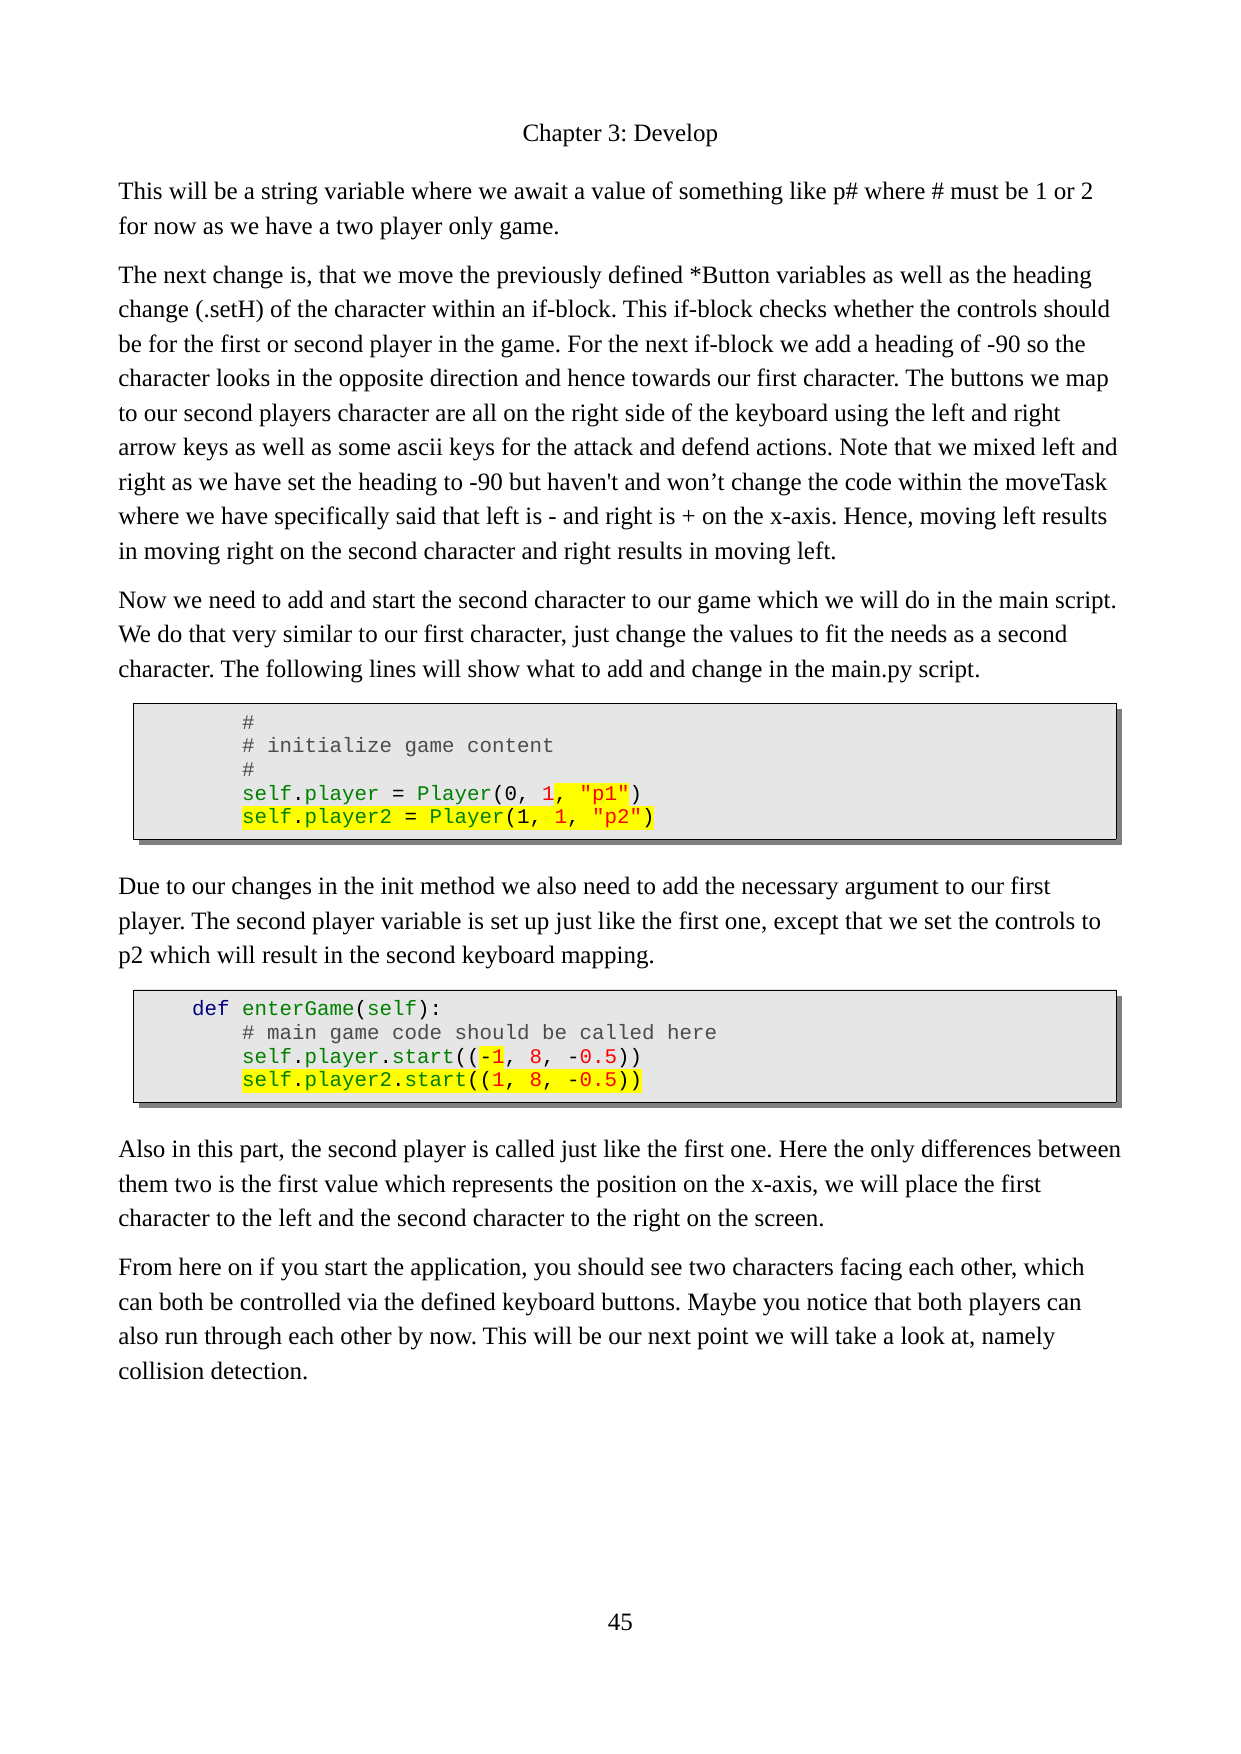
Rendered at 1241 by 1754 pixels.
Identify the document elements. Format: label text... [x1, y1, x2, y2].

text self.player = Player(0, 1, "p1") [134, 774, 1116, 797]
text self.player.start((-1, 8, -0.5)) [134, 1037, 1116, 1060]
text self.player2.start((1, 8, -0.5)) [134, 1060, 1116, 1102]
text # [134, 750, 1116, 774]
text def enterGame(self): [134, 991, 1116, 1013]
text # [134, 704, 1116, 726]
text Now we need to add and start the second character to our game which we will do in the main script. We do that very similar to our first character, just change the values to fit the needs as a second character. The following lines will show what to add and change in the main.py script. [118, 585, 1122, 682]
text This will be a string variable where we await a value of something like p# where # must be 1 or 2 for now as we have a two player only game. [118, 176, 1122, 239]
text self.player2 = Player(1, 1, "p2") [134, 797, 1116, 839]
text # initialize game content [134, 726, 1116, 750]
text Due to our changes in the init method we also need to add the necessary argument to our first player. The second player variable is set up just like the first one, except that we set the controls to p2 which will result in the second keyboard mapping. [118, 871, 1122, 969]
text Also in this part, the second player is called just like the first one. Here the only differences between them two is the first value which represents the position on the x-axis, we will place the first character to the left and the second character to the right on the screen. [118, 1134, 1122, 1232]
text The next change is, that we move the previously defined *Button variables as well as the heading change (.setH) of the character within an if-block. This if-block checks whether the controls should be for the first or second player in the game. For the next if-block we add a heading of -90 so the character looks in the opposite direction and hence towards our first character. The buttons we map to our second players character are all on the right side of the keyboard using the left and right arrow keys as well as some ascii keys for the attack and defend actions. Note that we mixed left and right as we have set the heading to -90 but haven't and won’t change the code within the moveTask where we have specifically said that left is - and right is + on the x-axis. Hence, moving left results in moving right on the second character and right results in moving left. [118, 260, 1122, 564]
text From here on if you start the application, you should see two characters facing each other, which can both be controlled via the defined keyboard buttons. Maybe you notice that both players can also run through each other by now. This will be our next point we will take a look at, namely collision detection. [118, 1252, 1122, 1385]
text # main game code should be called here [134, 1013, 1116, 1037]
